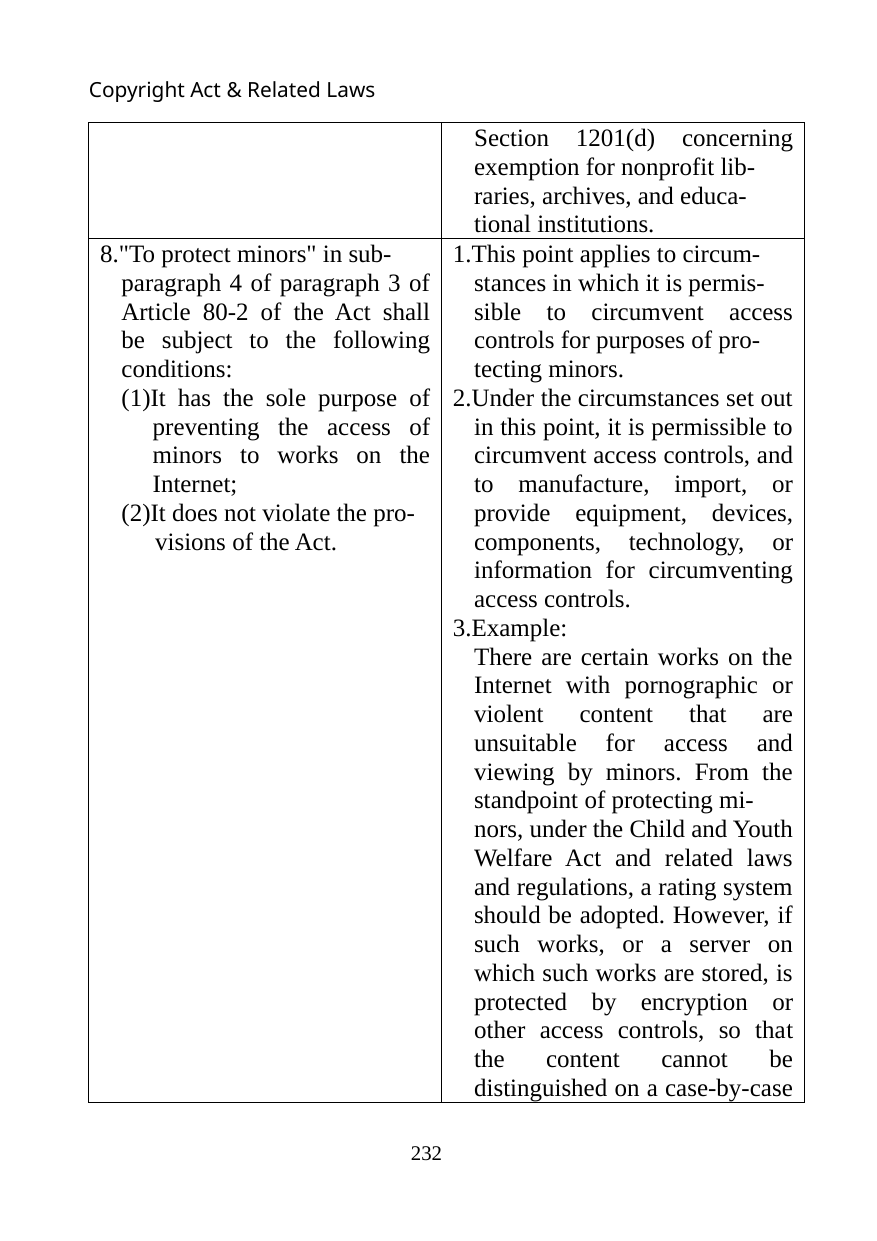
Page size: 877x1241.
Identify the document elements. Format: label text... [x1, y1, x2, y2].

table_cell 8."To protect minors" in sub- paragraph 4 of paragraph 3 of Article 80-2 of the Act shall be subject to the following conditions: (1)It has the sole purpose of preventing the access of minors to works on the Internet; (2)It does not violate the pro- visions of the Act. [89, 239, 441, 1102]
table_cell Section 1201(d) concerning exemption for nonprofit lib- raries, archives, and educa- tional institutions. [442, 123, 804, 238]
table_cell 1.This point applies to circum- stances in which it is permis- sible to circumvent access controls for purposes of pro- tecting minors. 2.Under the circumstances set out in this point, it is permissible to circumvent access controls, and to manufacture, import, or provide equipment, devices, components, technology, or information for circumventing access controls. 3.Example: There are certain works on the Internet with pornographic or violent content that are unsuitable for access and viewing by minors. From the standpoint of protecting mi- nors, under the Child and Youth Welfare Act and related laws and regulations, a rating system should be adopted. However, if such works, or a server on which such works are stored, is protected by encryption or other access controls, so that the content cannot be distinguished on a case-by-case [442, 239, 804, 1102]
table_cell [89, 123, 441, 238]
